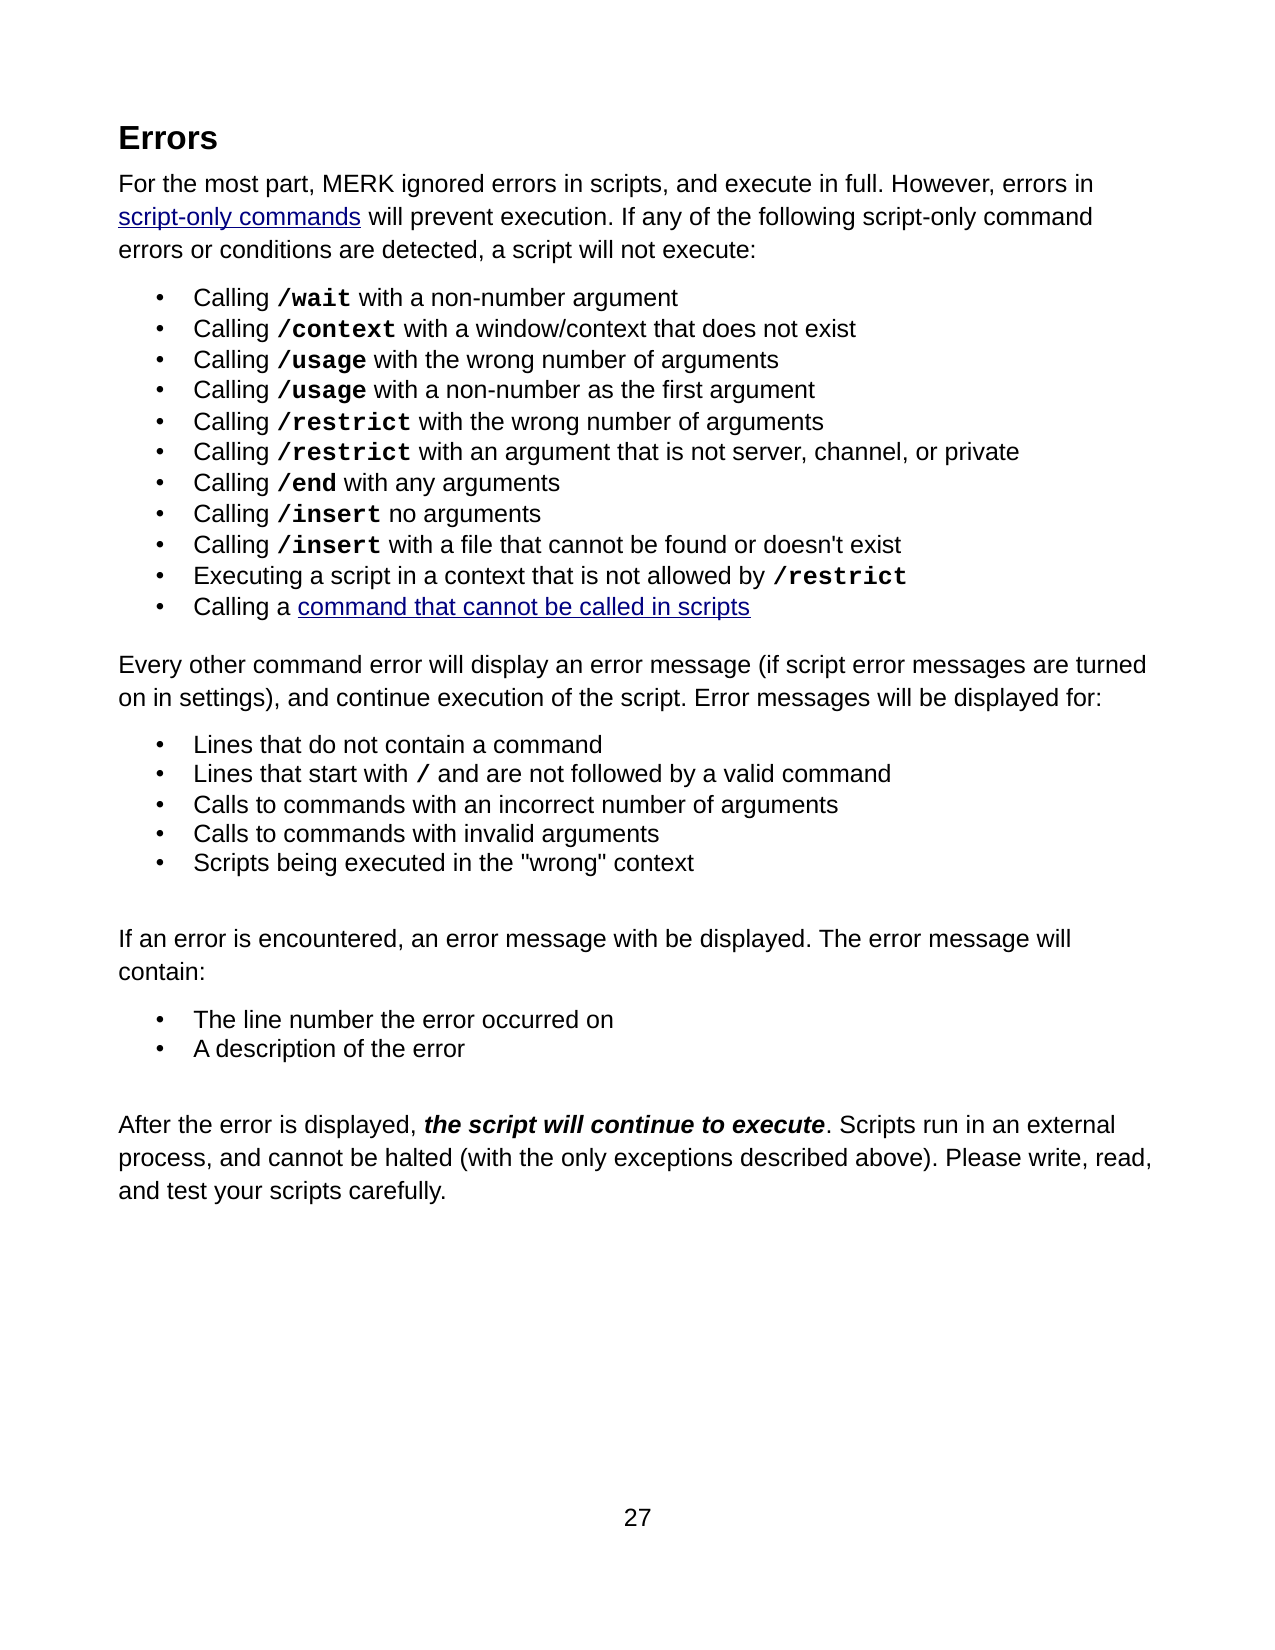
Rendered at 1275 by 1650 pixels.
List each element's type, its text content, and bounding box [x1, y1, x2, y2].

list Lines that start with / and are not followed by a valid command [156, 759, 1157, 790]
list Calling /restrict with an argument that is not server, channel, or private [156, 437, 1157, 468]
list Calling /restrict with the wrong number of arguments [156, 406, 1157, 437]
list Calling /context with a window/context that does not exist [156, 314, 1157, 344]
list Calling /insert no arguments [156, 499, 1157, 530]
list Calling /end with any arguments [156, 468, 1157, 499]
text Every other command error will display an error message (if script error messages are turned on in settings), and continue execution of the script. Error messages will be displayed for: [118, 650, 1157, 711]
list Calling /usage with a non-number as the first argument [156, 376, 1157, 406]
text If an error is encountered, an error message with be displayed. The error message will contain: [118, 924, 1157, 986]
list Calls to commands with an incorrect number of arguments [156, 790, 1157, 819]
list Scripts being executed in the "wrong" context [156, 848, 1157, 877]
text For the most part, MERK ignored errors in scripts, and execute in full. However, errors in script-only commands will prevent execution. If any of the following script-only command errors or conditions are detected, a script will not execute: [118, 169, 1157, 264]
list Calling /usage with the wrong number of arguments [156, 344, 1157, 376]
subtitle Errors [118, 118, 1157, 157]
list Executing a script in a context that is not allowed by /restrict [156, 561, 1157, 592]
list Calls to commands with invalid arguments [156, 819, 1157, 848]
list Calling /insert with a file that cannot be found or doesn't exist [156, 530, 1157, 561]
list A description of the error [156, 1034, 1157, 1063]
list Calling /wait with a non-number argument [156, 283, 1157, 314]
list Calling a command that cannot be called in scripts [156, 592, 1157, 621]
list The line number the error occurred on [156, 1005, 1157, 1034]
text After the error is displayed, the script will continue to execute. Scripts run in an external process, and cannot be halted (with the only exceptions described above). Please write, read, and test your scripts carefully. [118, 1110, 1157, 1205]
list Lines that do not contain a command [156, 730, 1157, 759]
